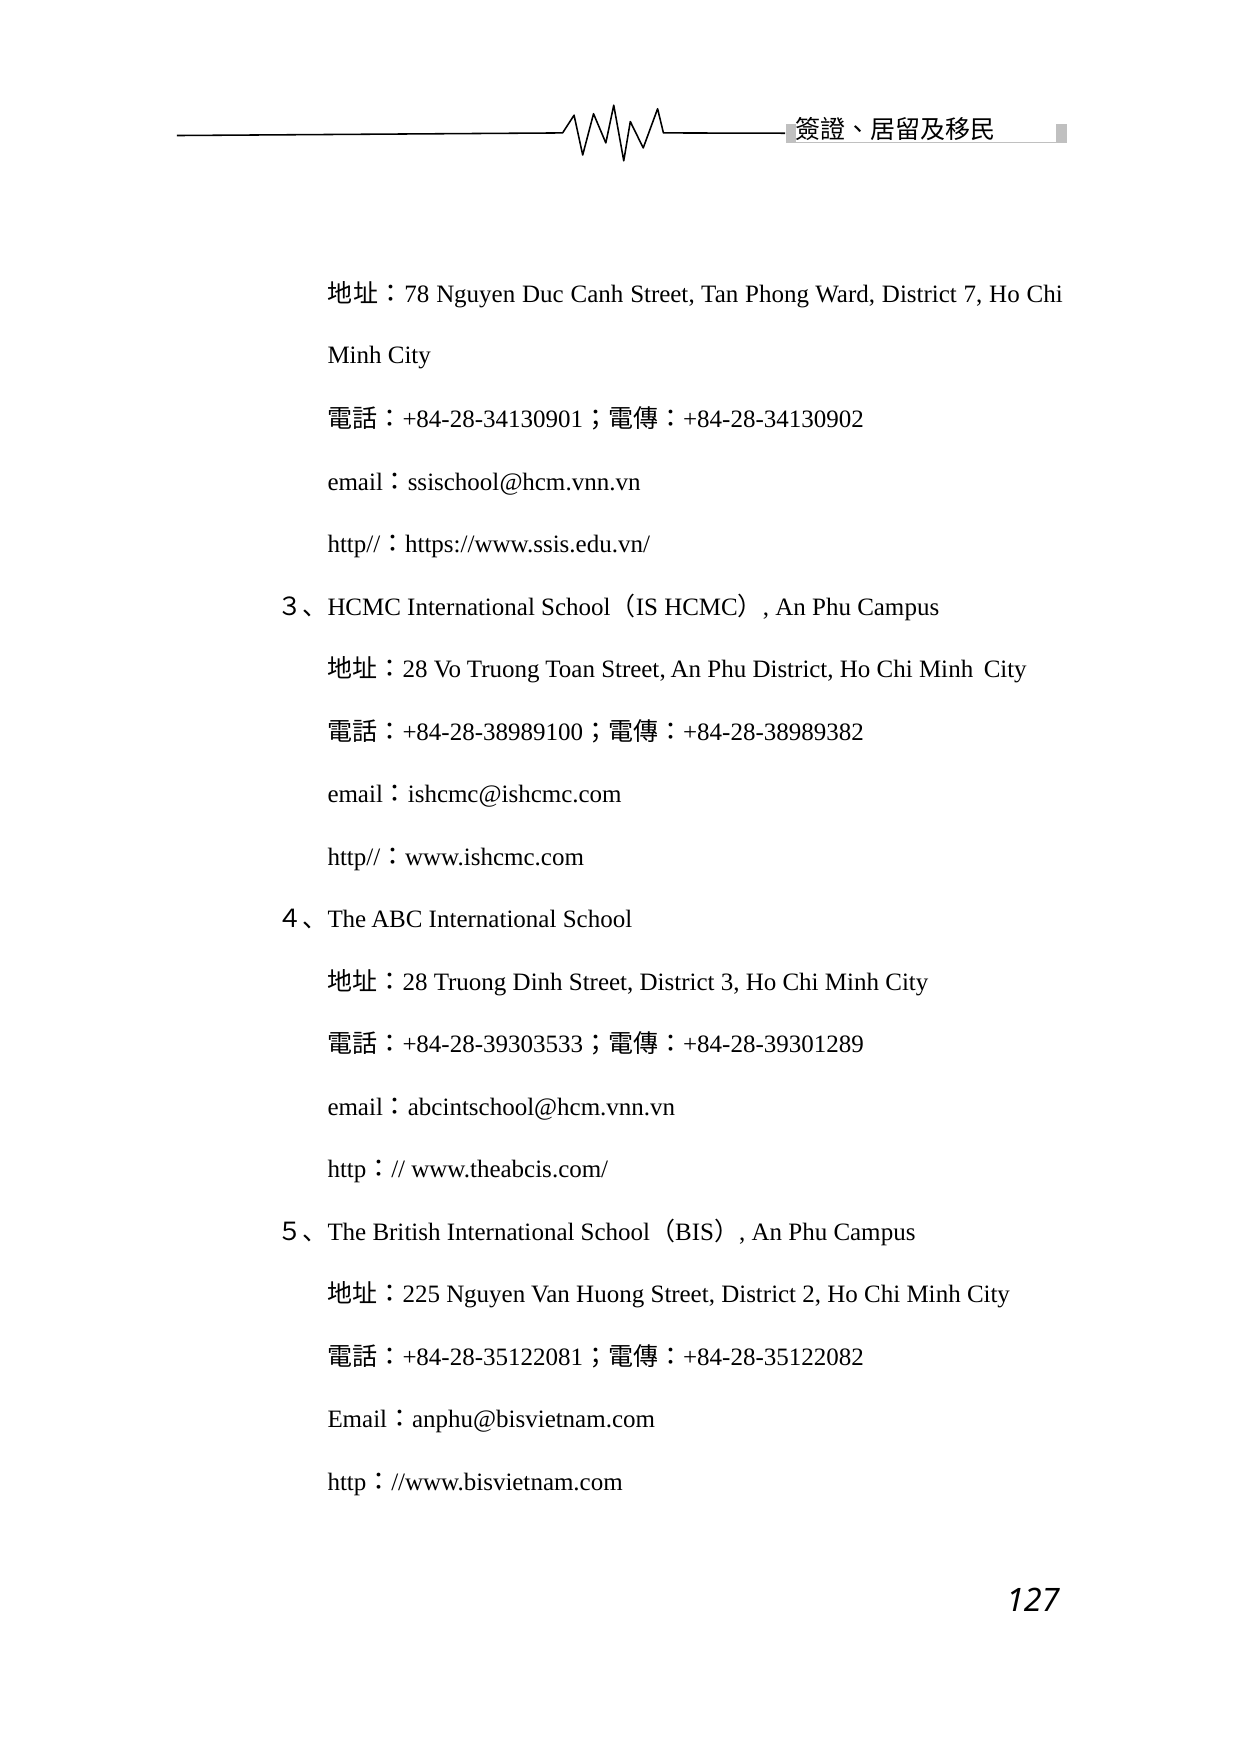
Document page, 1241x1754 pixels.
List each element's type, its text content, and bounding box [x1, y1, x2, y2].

text ４、The ABC International School [277, 875, 1063, 938]
text email：ishcmc@ishcmc.com [277, 750, 1063, 813]
text 地址：28 Truong Dinh Street, District 3, Ho Chi Minh City [277, 938, 1063, 1000]
text http//：https://www.ssis.edu.vn/ [277, 500, 1063, 563]
text 電話：+84-28-35122081；電傳：+84-28-35122082 [277, 1313, 1063, 1375]
text http：// www.theabcis.com/ [277, 1125, 1063, 1188]
text 地址：28 Vo Truong Toan Street, An Phu District, Ho Chi Minh City [277, 625, 1063, 688]
text email：ssischool@hcm.vnn.vn [277, 438, 1063, 500]
text ３、HCMC International School（IS HCMC）, An Phu Campus [277, 563, 1063, 625]
text http：//www.bisvietnam.com [277, 1438, 1063, 1500]
text 地址：78 Nguyen Duc Canh Street, Tan Phong Ward, District 7, Ho Chi Minh City [277, 250, 1063, 375]
text 電話：+84-28-39303533；電傳：+84-28-39301289 [277, 1000, 1063, 1063]
text 電話：+84-28-34130901；電傳：+84-28-34130902 [277, 375, 1063, 438]
text email：abcintschool@hcm.vnn.vn [277, 1063, 1063, 1125]
text http//：www.ishcmc.com [277, 813, 1063, 875]
text 電話：+84-28-38989100；電傳：+84-28-38989382 [277, 688, 1063, 750]
text 地址：225 Nguyen Van Huong Street, District 2, Ho Chi Minh City [277, 1250, 1063, 1313]
text ５、The British International School（BIS）, An Phu Campus [277, 1188, 1063, 1250]
text Email：anphu@bisvietnam.com [277, 1375, 1063, 1438]
